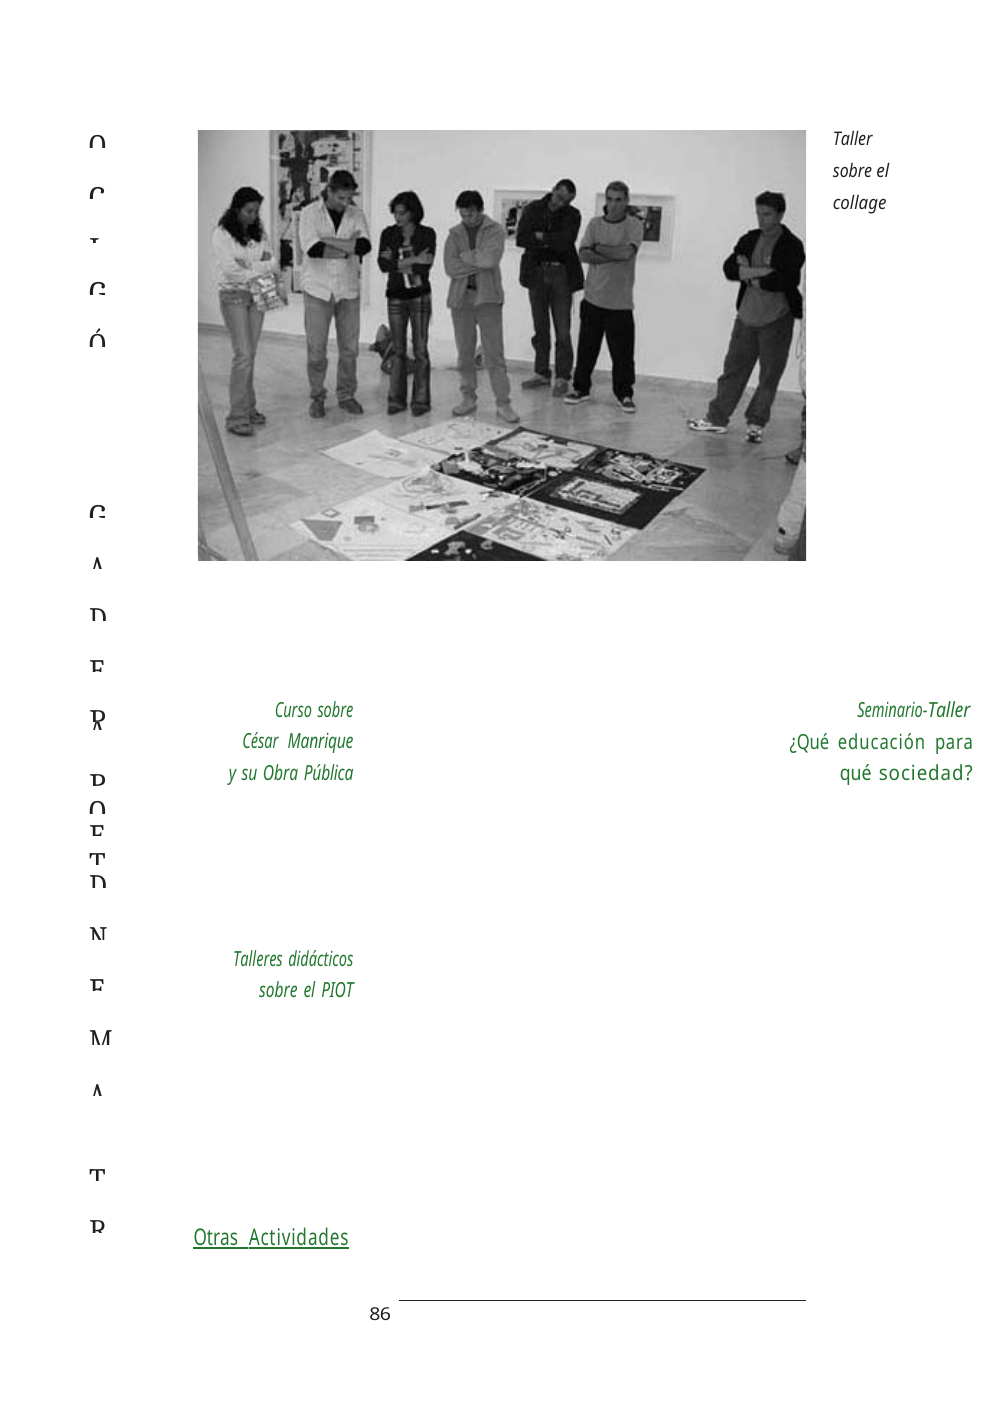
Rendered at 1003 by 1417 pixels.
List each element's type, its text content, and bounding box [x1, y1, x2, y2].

text Ó [89, 327, 128, 347]
text G [89, 275, 128, 295]
text I [89, 231, 128, 243]
text P [96, 711, 102, 720]
text A [89, 722, 95, 730]
text T [89, 846, 128, 864]
text Curso sobre César Manrique [225, 695, 356, 755]
text Otras Actividades [193, 1221, 356, 1252]
text M [89, 1023, 128, 1045]
text ¿Qué educación para [360, 727, 973, 755]
text Taller sobre el collage [833, 125, 911, 214]
text A [89, 551, 128, 569]
text E [89, 653, 128, 671]
text Talleres didácticos sobre el PIOT [203, 944, 356, 1003]
text A [89, 1077, 128, 1096]
text R [89, 1213, 128, 1232]
text Seminario-Taller [360, 695, 972, 723]
text N [89, 920, 128, 940]
text qué sociedad? [360, 758, 973, 787]
text O [89, 128, 128, 148]
text P [96, 775, 102, 784]
text y su Obra Pública [103, 758, 356, 786]
text E [89, 972, 128, 990]
text A [99, 722, 128, 730]
text D [89, 868, 128, 888]
text E [89, 818, 128, 836]
text O [89, 794, 128, 814]
text P [89, 767, 128, 785]
text T [89, 1163, 128, 1181]
text G [89, 498, 128, 518]
text C [89, 181, 128, 199]
text P [89, 704, 128, 722]
text D [89, 601, 128, 621]
